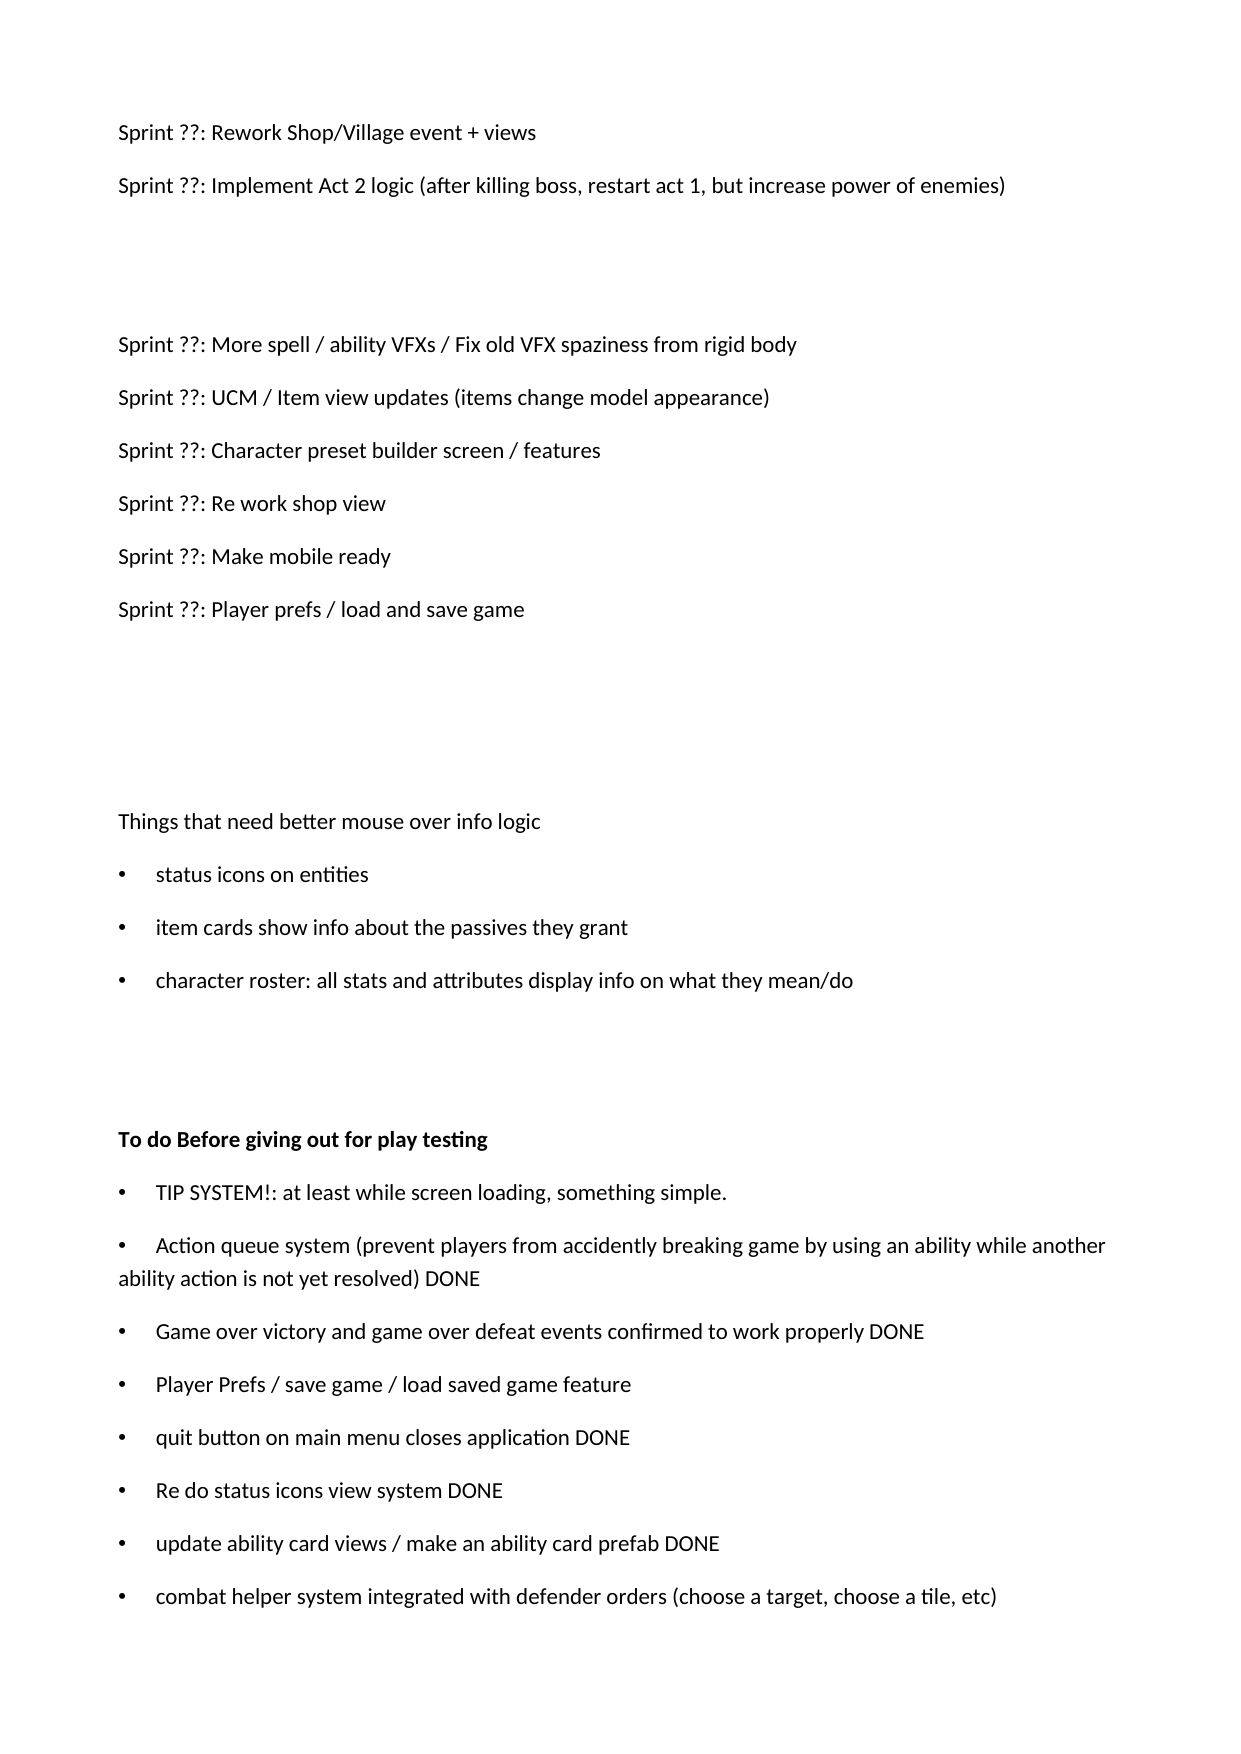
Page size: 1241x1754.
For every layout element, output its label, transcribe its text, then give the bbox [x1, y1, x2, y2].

list Game over victory and game over defeat events confirmed to work properly DONE [81, 1317, 1122, 1345]
text Sprint ??: Player prefs / load and save game [118, 595, 1122, 623]
text Sprint ??: Re work shop view [118, 489, 1122, 517]
text Sprint ??: Rework Shop/Village event + views [118, 118, 1122, 146]
text Things that need better mouse over info logic [118, 807, 1122, 835]
list update ability card views / make an ability card prefab DONE [81, 1529, 1122, 1557]
list character roster: all stats and attributes display info on what they mean/do [81, 966, 1122, 994]
text Sprint ??: UCM / Item view updates (items change model appearance) [118, 383, 1122, 411]
text Sprint ??: More spell / ability VFXs / Fix old VFX spaziness from rigid body [118, 330, 1122, 358]
list quit button on main menu closes application DONE [81, 1423, 1122, 1451]
list status icons on entities [81, 860, 1122, 888]
list Re do status icons view system DONE [81, 1476, 1122, 1504]
text To do Before giving out for play testing [118, 1126, 1122, 1153]
text Sprint ??: Character preset builder screen / features [118, 436, 1122, 464]
text Sprint ??: Make mobile ready [118, 542, 1122, 570]
list Player Prefs / save game / load saved game feature [81, 1370, 1122, 1398]
list TIP SYSTEM!: at least while screen loading, something simple. [81, 1178, 1122, 1207]
list combat helper system integrated with defender orders (choose a target, choose a tile, etc) [81, 1582, 1122, 1610]
list Action queue system (prevent players from accidently breaking game by using an ability while another ability action is not yet resolved) DONE [81, 1232, 1122, 1292]
text Sprint ??: Implement Act 2 logic (after killing boss, restart act 1, but increase power of enemies) [118, 171, 1122, 199]
list item cards show info about the passives they grant [81, 913, 1122, 941]
